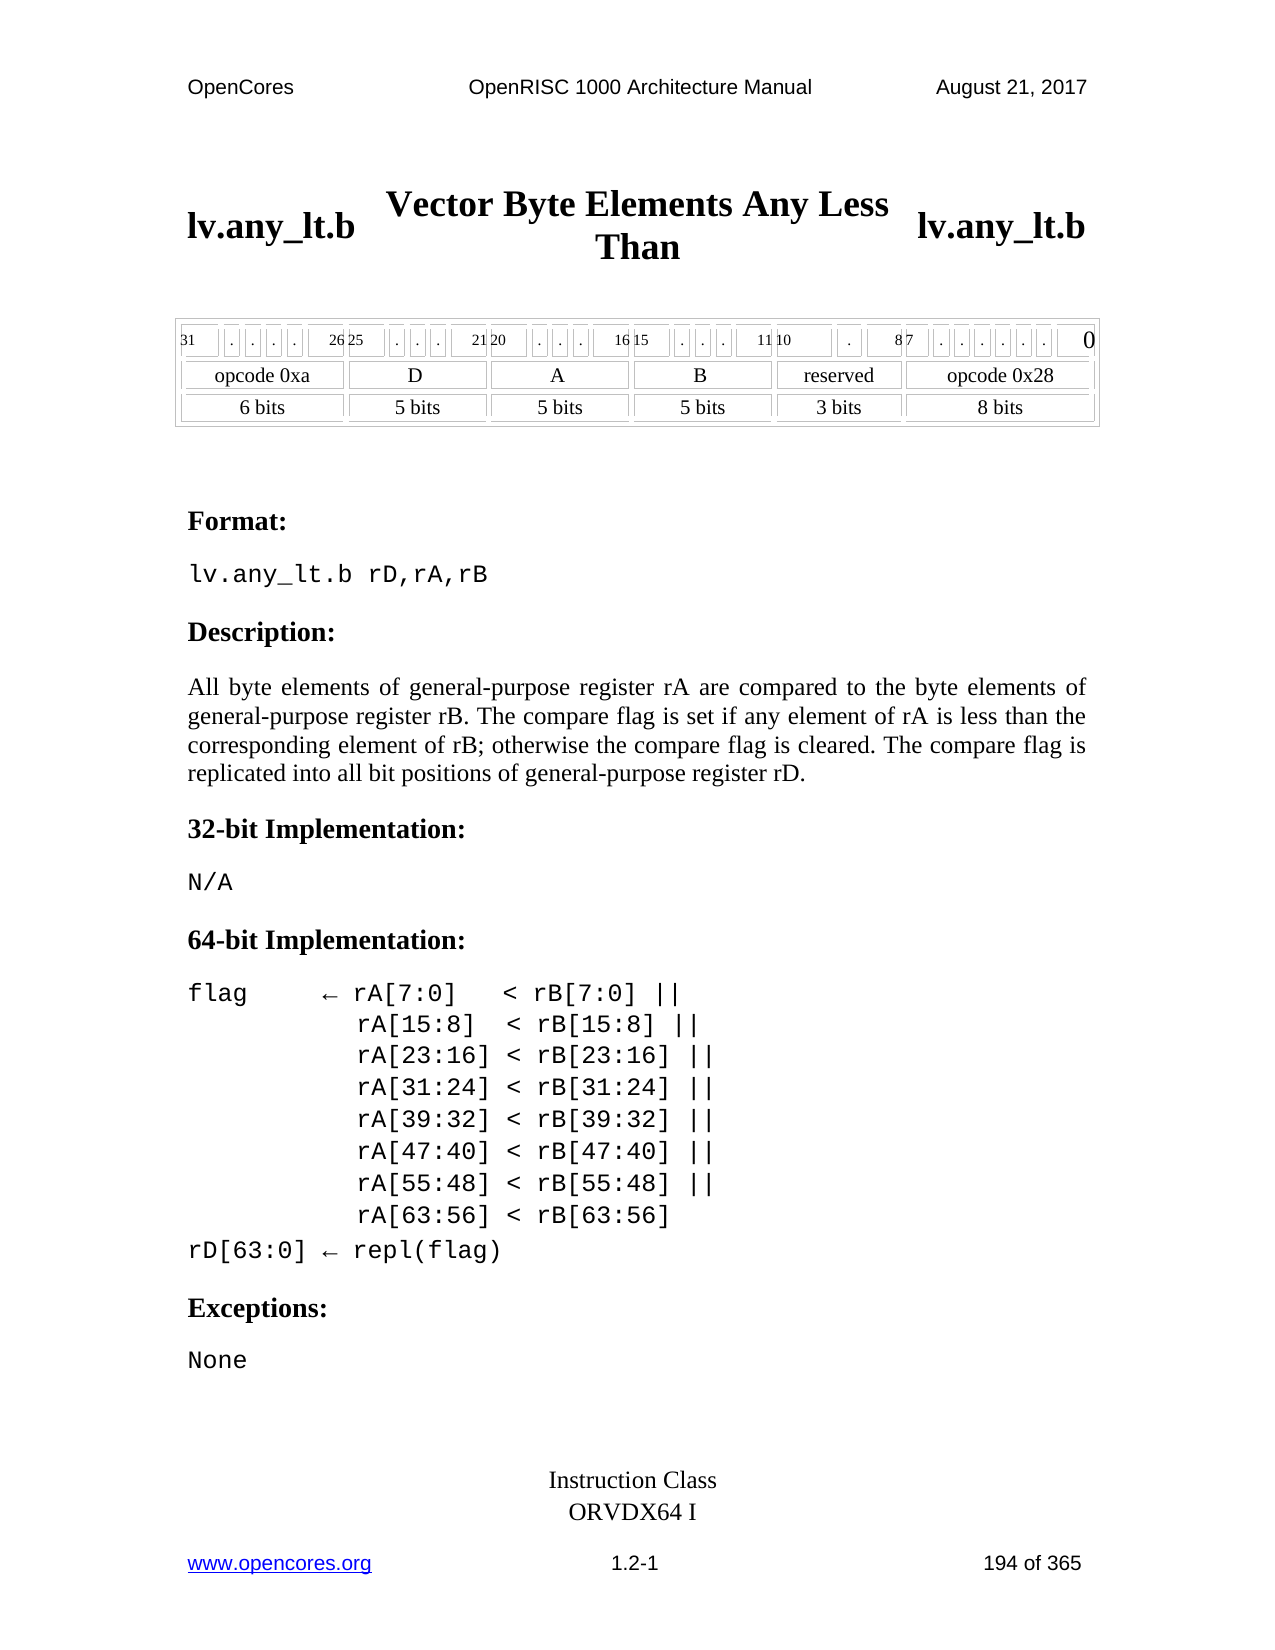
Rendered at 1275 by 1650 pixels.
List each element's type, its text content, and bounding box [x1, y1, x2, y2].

text None [187, 1348, 1087, 1376]
text All byte elements of general-purpose register rA are compared to the byte elements of general-purpose register rB. The compare flag is set if any element of rA is less than the corresponding element of rB; otherwise the compare flag is cleared. The compare flag is replicated into all bit positions of general-purpose register rD. [187, 672, 1087, 787]
text Format: [187, 504, 1087, 536]
text 32-bit Implementation: [187, 812, 1087, 844]
text Exceptions: [187, 1291, 1087, 1323]
text N/A [187, 869, 1087, 898]
text lv.any_lt.b rD,rA,rB [187, 561, 1087, 590]
text Description: [187, 615, 1087, 647]
text flag ← rA[7:0] < rB[7:0] || rA[15:8] < rB[15:8] || rA[23:16] < rB[23:16] || rA[31:24] < rB[31:24] || rA[39:32] < rB[39:32] || rA[47:40] < rB[47:40] || rA[55:48] < rB[55:48] || rA[63:56] < rB[63:56] rD[63:0] ← repl(flag) [187, 980, 1087, 1266]
text 64-bit Implementation: [187, 923, 1087, 955]
